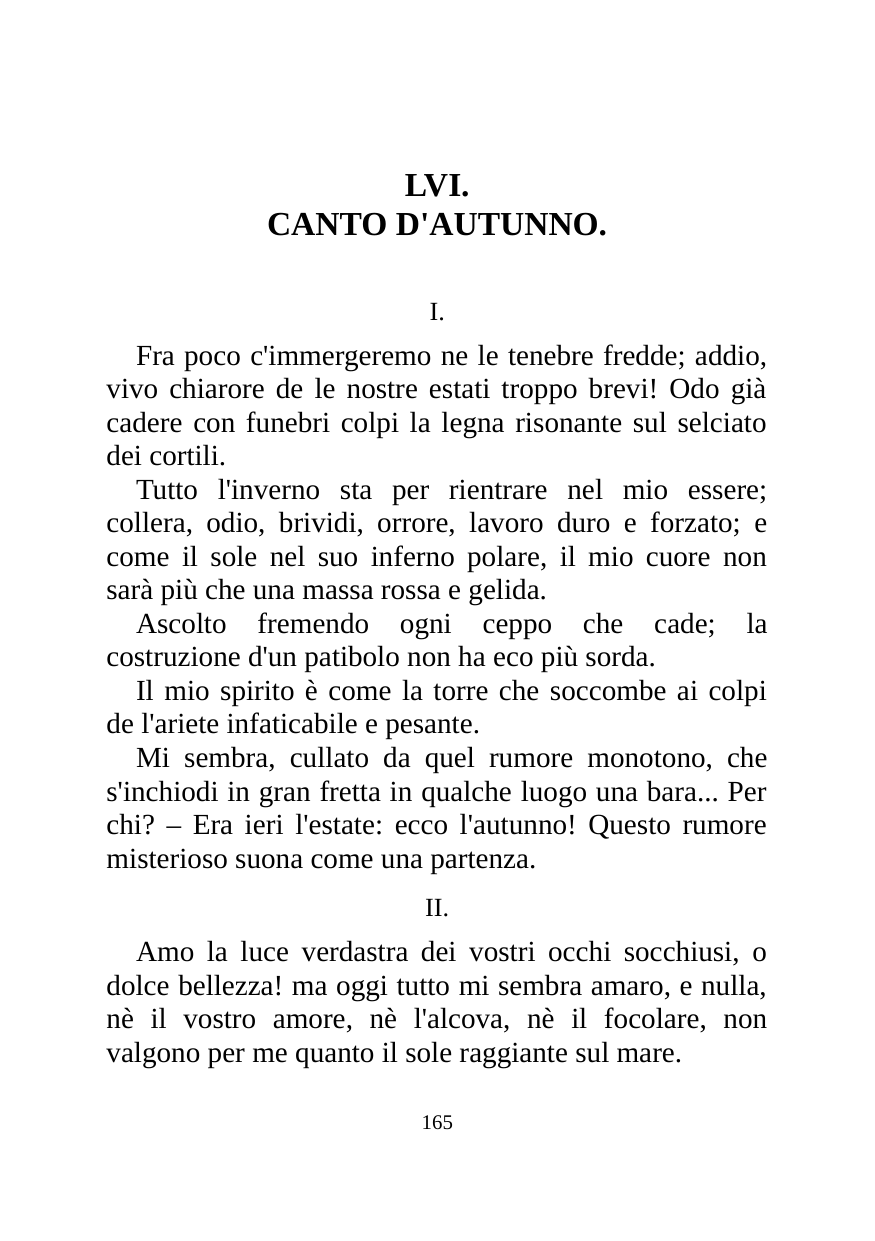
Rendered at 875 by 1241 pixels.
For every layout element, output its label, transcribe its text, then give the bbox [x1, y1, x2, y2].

text Fra poco c'immergeremo ne le tenebre fredde; addio, vivo chiarore de le nostre estati troppo brevi! Odo già cadere con funebri colpi la legna risonante sul selciato dei cortili. [106, 338, 768, 472]
text Amo la luce verdastra dei vostri occhi socchiusi, o dolce bellezza! ma oggi tutto mi sembra amaro, e nulla, nè il vostro amore, nè l'alcova, nè il focolare, non valgono per me quanto il sole raggiante sul mare. [106, 934, 768, 1068]
subtitle I. [106, 296, 768, 326]
text Tutto l'inverno sta per rientrare nel mio essere; collera, odio, brividi, orrore, lavoro duro e forzato; e come il sole nel suo inferno polare, il mio cuore non sarà più che una massa rossa e gelida. [106, 472, 768, 606]
text Mi sembra, cullato da quel rumore monotono, che s'inchiodi in gran fretta in qualche luogo una bara... Per chi? – Era ieri l'estate: ecco l'autunno! Questo rumore misterioso suona come una partenza. [106, 740, 768, 874]
subtitle LVI. CANTO D'AUTUNNO. [106, 165, 768, 243]
text Il mio spirito è come la torre che soccombe ai colpi de l'ariete infaticabile e pesante. [106, 673, 768, 740]
subtitle II. [106, 892, 768, 922]
text Ascolto fremendo ogni ceppo che cade; la costruzione d'un patibolo non ha eco più sorda. [106, 606, 768, 673]
